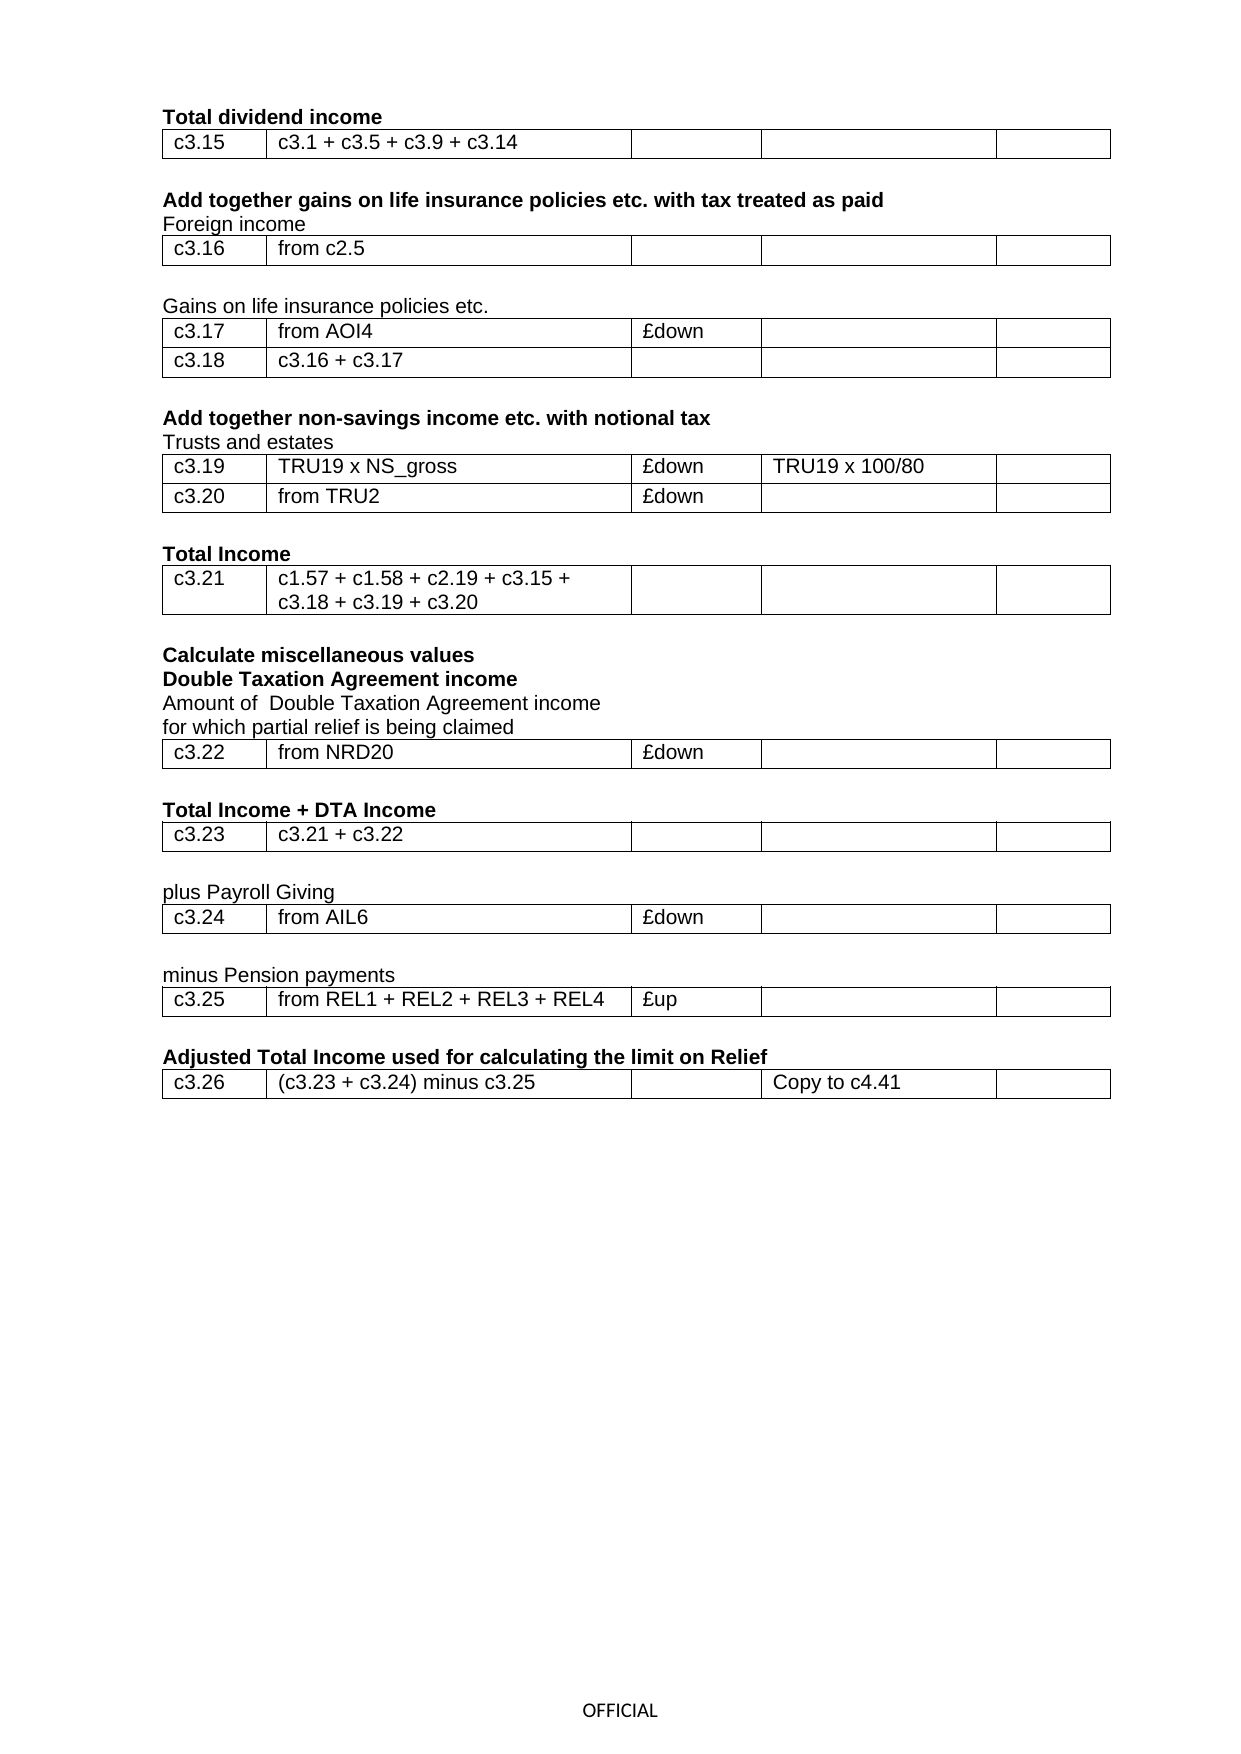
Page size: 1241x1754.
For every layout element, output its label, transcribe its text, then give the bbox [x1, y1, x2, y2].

table_header TRU19 x 100/80 [762, 455, 996, 483]
table_cell from TRU2 [267, 484, 631, 512]
text Trusts and estates [162, 430, 1135, 454]
table_header c3.26 [163, 1070, 266, 1098]
table_header [632, 566, 761, 614]
text Foreign income [162, 211, 1135, 235]
table_header [997, 740, 1110, 768]
table_header c3.22 [163, 740, 266, 768]
table_header from REL1 + REL2 + REL3 + REL4 [267, 988, 631, 1016]
table_header [997, 905, 1110, 933]
table_header c3.25 [163, 988, 266, 1016]
table_header TRU19 x NS_gross [267, 455, 631, 483]
table_cell [997, 348, 1110, 376]
table_header [997, 566, 1110, 614]
text Double Taxation Agreement income [162, 667, 1135, 691]
table_header from NRD20 [267, 740, 631, 768]
table_header £up [632, 988, 761, 1016]
table_header £down [632, 905, 761, 933]
table_header [762, 130, 996, 158]
table_header from AOI4 [267, 319, 631, 347]
table_header c3.23 [163, 823, 266, 851]
table_header c3.24 [163, 905, 266, 933]
table_header (c3.23 + c3.24) minus c3.25 [267, 1070, 631, 1098]
text Total Income [162, 541, 1135, 565]
table_header [997, 319, 1110, 347]
table_header c3.21 + c3.22 [267, 823, 631, 851]
table_header [997, 823, 1110, 851]
table_header [632, 823, 761, 851]
table_header [997, 1070, 1110, 1098]
table_header from AIL6 [267, 905, 631, 933]
text Adjusted Total Income used for calculating the limit on Relief [162, 1045, 1135, 1069]
table_header [762, 988, 996, 1016]
table_header c3.16 [163, 236, 266, 265]
text Amount of Double Taxation Agreement income [162, 691, 1135, 715]
table_header c3.17 [163, 319, 266, 347]
table_header [632, 1070, 761, 1098]
table_header [997, 130, 1110, 158]
table_header [997, 236, 1110, 265]
text Add together gains on life insurance policies etc. with tax treated as paid [162, 187, 1135, 211]
table_cell c3.16 + c3.17 [267, 348, 631, 376]
table_cell [632, 348, 761, 376]
table_header £down [632, 319, 761, 347]
text Calculate miscellaneous values [162, 643, 1135, 667]
table_cell [762, 348, 996, 376]
table_header [997, 455, 1110, 483]
table_header £down [632, 455, 761, 483]
table_header [762, 823, 996, 851]
table_header [632, 236, 761, 265]
table_header c1.57 + c1.58 + c2.19 + c3.15 + c3.18 + c3.19 + c3.20 [267, 566, 631, 614]
table_header [762, 740, 996, 768]
table_header [762, 319, 996, 347]
text minus Pension payments [162, 962, 1135, 986]
table_header c3.15 [163, 130, 266, 158]
text Total Income + DTA Income [162, 797, 1135, 821]
table_cell c3.20 [163, 484, 266, 512]
table_header from c2.5 [267, 236, 631, 265]
text Total dividend income [162, 105, 1135, 129]
table_header Copy to c4.41 [762, 1070, 996, 1098]
table_header [762, 566, 996, 614]
table_header [762, 236, 996, 265]
table_header [997, 988, 1110, 1016]
table_cell [997, 484, 1110, 512]
table_cell c3.18 [163, 348, 266, 376]
text plus Payroll Giving [162, 880, 1135, 904]
text Add together non-savings income etc. with notional tax [162, 406, 1135, 430]
table_header c3.21 [163, 566, 266, 614]
table_cell [762, 484, 996, 512]
table_header c3.1 + c3.5 + c3.9 + c3.14 [267, 130, 631, 158]
table_header [632, 130, 761, 158]
text for which partial relief is being claimed [162, 715, 1135, 739]
table_header £down [632, 740, 761, 768]
table_cell £down [632, 484, 761, 512]
table_header [762, 905, 996, 933]
table_header c3.19 [163, 455, 266, 483]
text Gains on life insurance policies etc. [162, 294, 1135, 318]
